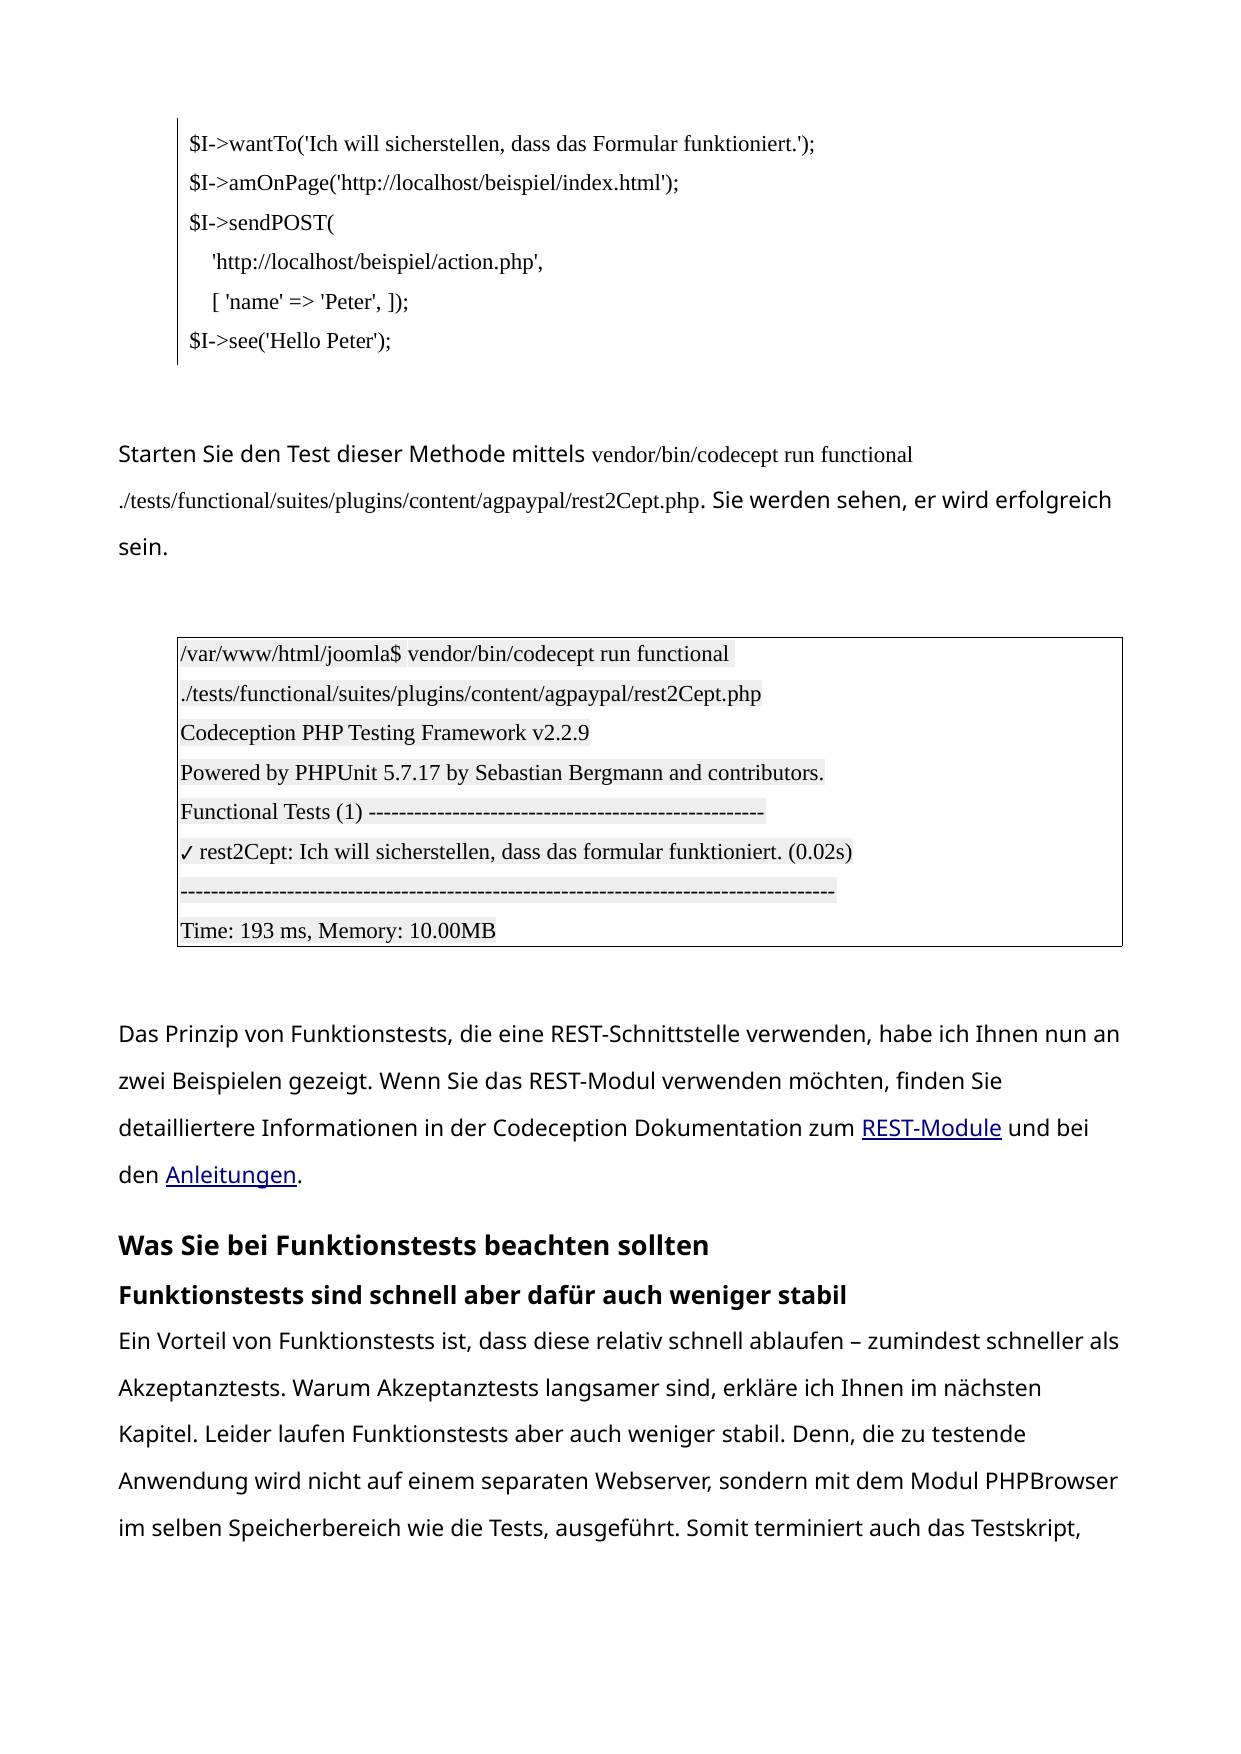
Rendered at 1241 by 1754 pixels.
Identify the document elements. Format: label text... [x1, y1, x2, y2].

text /var/www/html/joomla$ vendor/bin/codecept run functional ./tests/functional/suites/plugins/content/agpaypal/rest2Cept.php Codeception PHP Testing Framework v2.2.9 Powered by PHPUnit 5.7.17 by Sebastian Bergmann and contributors. Functional Tests (1) ---------------------------------------------------- ✔ rest2Cept: Ich will sicherstellen, dass das formular funktioniert. (0.02s) -------------------------------------------------------------------------------------- Time: 193 ms, Memory: 10.00MB [178, 638, 1122, 946]
subtitle Was Sie bei Funktionstests beachten sollten [118, 1227, 1122, 1263]
text $I->wantTo('Ich will sicherstellen, dass das Formular funktioniert.'); $I->amOnPage('http://localhost/beispiel/index.html'); $I->sendPOST( 'http://localhost/beispiel/action.php', [ 'name' => 'Peter', ]); $I->see('Hello Peter'); [178, 118, 1122, 365]
text Starten Sie den Test dieser Methode mittels vendor/bin/codecept run functional ./tests/functional/suites/plugins/content/agpaypal/rest2Cept.php. Sie werden sehen, er wird erfolgreich sein. [118, 438, 1122, 563]
text Das Prinzip von Funktionstests, die eine REST-Schnittstelle verwenden, habe ich Ihnen nun an zwei Beispielen gezeigt. Wenn Sie das REST-Modul verwenden möchten, finden Sie detailliertere Informationen in der Codeception Dokumentation zum REST-Module und bei den Anleitungen. [118, 1018, 1122, 1190]
subtitle Funktionstests sind schnell aber dafür auch weniger stabil [118, 1278, 1122, 1312]
text Ein Vorteil von Funktionstests ist, dass diese relativ schnell ablaufen – zumindest schneller als Akzeptanztests. Warum Akzeptanztests langsamer sind, erkläre ich Ihnen im nächsten Kapitel. Leider laufen Funktionstests aber auch weniger stabil. Denn, die zu testende Anwendung wird nicht auf einem separaten Webserver, sondern mit dem Modul PHPBrowser im selben Speicherbereich wie die Tests, ausgeführt. Somit terminiert auch das Testskript, [118, 1324, 1122, 1543]
